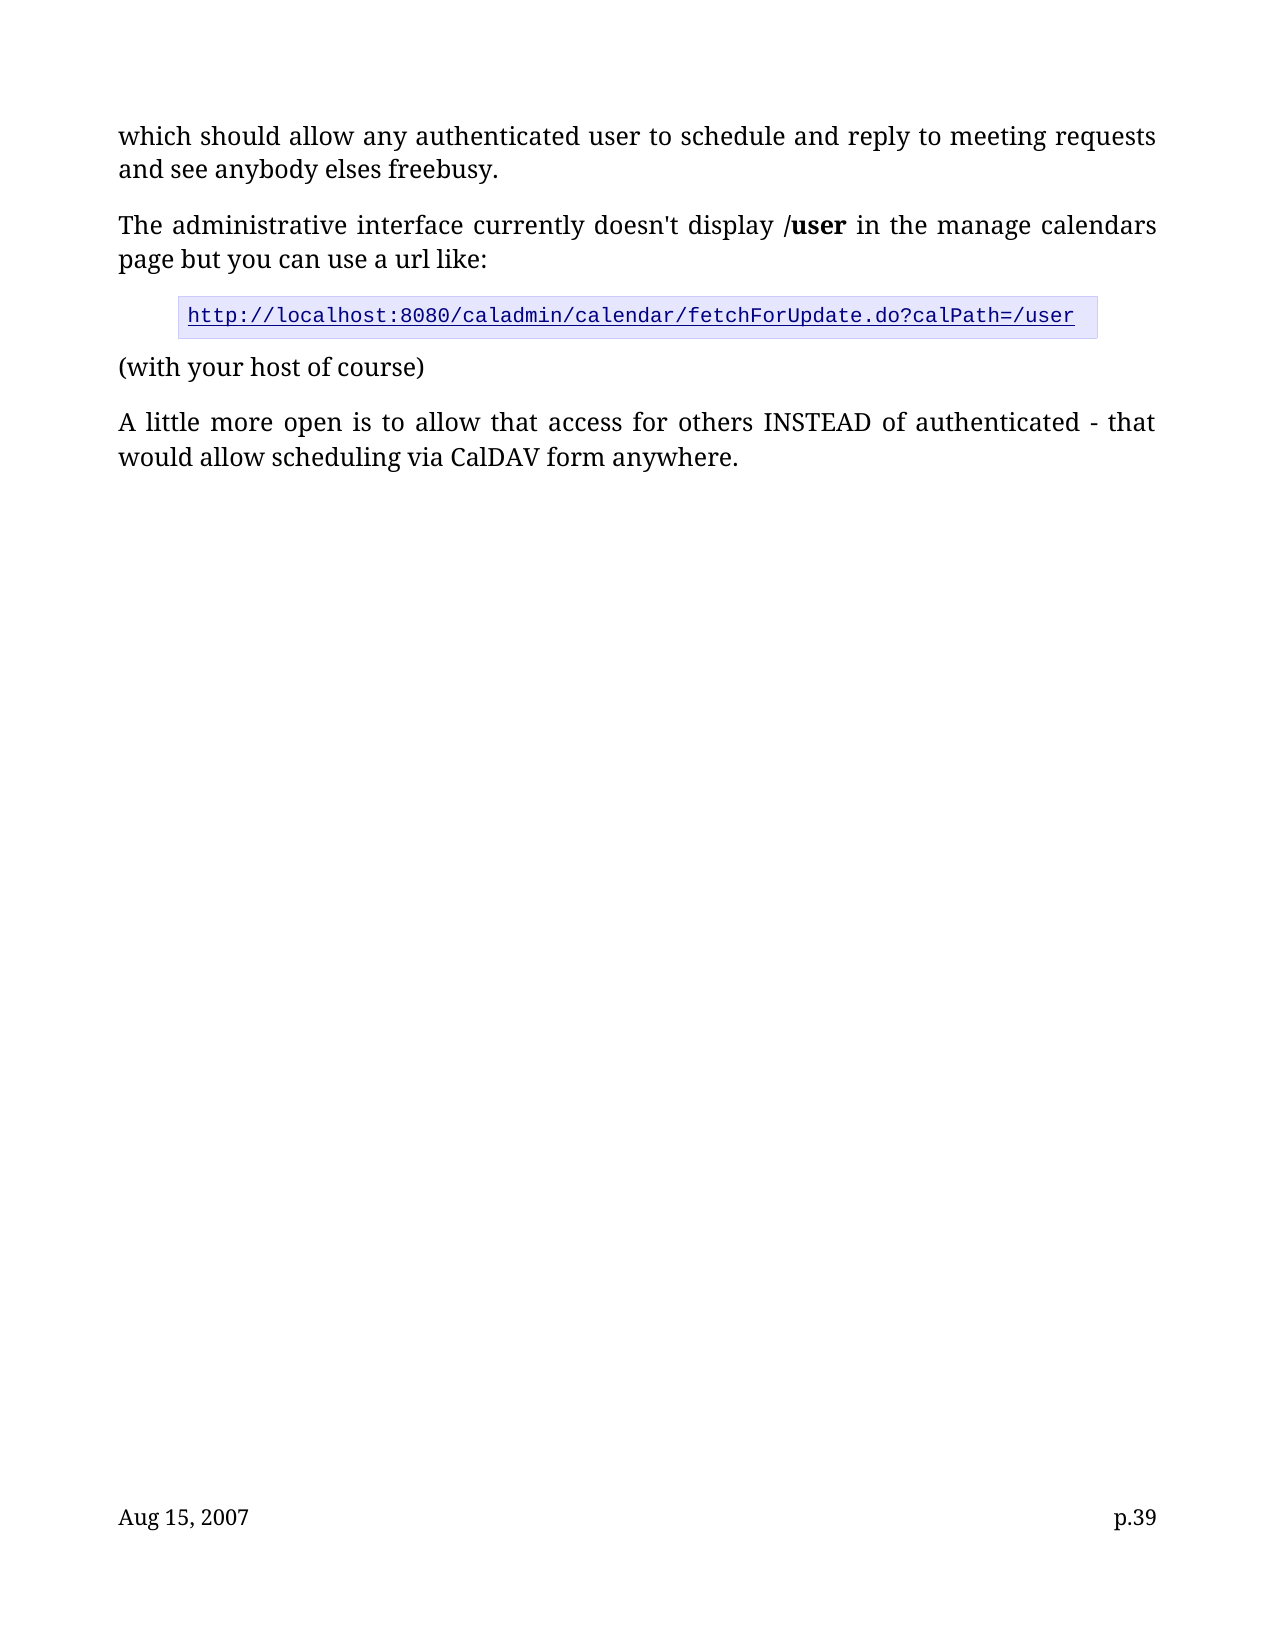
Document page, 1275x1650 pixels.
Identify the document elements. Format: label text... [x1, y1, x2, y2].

text (with your host of course) [118, 350, 1157, 384]
text The administrative interface currently doesn't display /user in the manage calendars page but you can use a url like: [118, 207, 1157, 275]
text which should allow any authenticated user to schedule and reply to meeting requests and see anybody elses freebusy. [118, 118, 1157, 186]
text http://localhost:8080/caladmin/calendar/fetchForUpdate.do?calPath=/user [179, 297, 1097, 338]
text A little more open is to allow that access for others INSTEAD of authenticated - that would allow scheduling via CalDAV form anywhere. [118, 405, 1157, 473]
